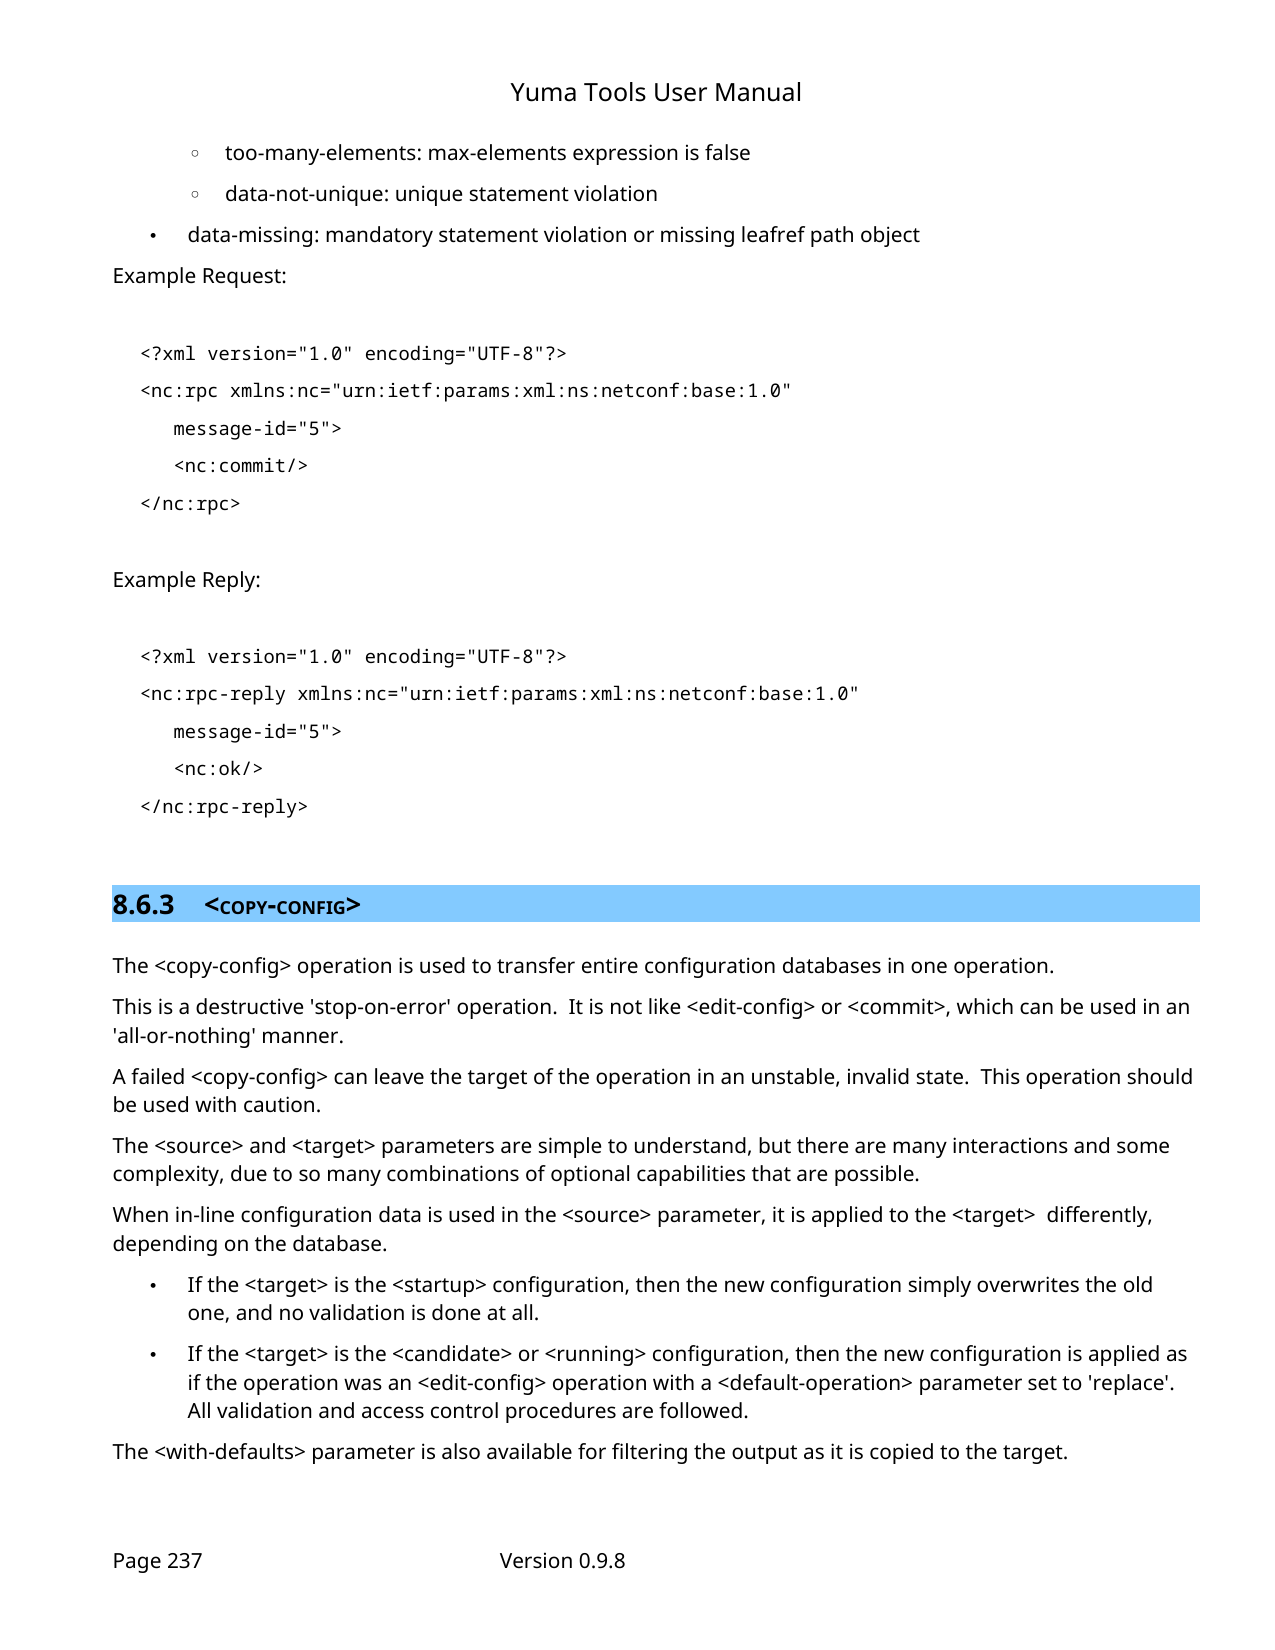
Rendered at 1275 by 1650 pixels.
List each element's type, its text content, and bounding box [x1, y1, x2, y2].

text <nc:ok/> [139, 756, 1200, 781]
text A failed <copy-config> can leave the target of the operation in an unstable, invalid state. This operation should be used with caution. [112, 1062, 1200, 1119]
text Example Reply: [112, 565, 1200, 593]
subtitle <copy-config> [112, 885, 1200, 922]
list If the <target> is the <startup> configuration, then the new configuration simply overwrites the old one, and no validation is done at all. [150, 1270, 1200, 1327]
text The <copy-config> operation is used to transfer entire configuration databases in one operation. [112, 951, 1200, 980]
text Example Request: [112, 261, 1200, 290]
text message-id="5"> [139, 718, 1200, 744]
text The <source> and <target> parameters are simple to understand, but there are many interactions and some complexity, due to so many combinations of optional capabilities that are possible. [112, 1131, 1200, 1188]
text </nc:rpc> [139, 490, 1200, 515]
list If the <target> is the <candidate> or <running> configuration, then the new configuration is applied as if the operation was an <edit-config> operation with a <default-operation> parameter set to 'replace'. All validation and access control procedures are followed. [150, 1339, 1200, 1424]
text message-id="5"> [139, 415, 1200, 440]
text <nc:rpc-reply xmlns:nc="urn:ietf:params:xml:ns:netconf:base:1.0" [139, 681, 1200, 706]
text This is a destructive 'stop-on-error' operation. It is not like <edit-config> or <commit>, which can be used in an 'all-or-nothing' manner. [112, 992, 1200, 1049]
text <?xml version="1.0" encoding="UTF-8"?> [139, 340, 1200, 365]
list data-missing: mandatory statement violation or missing leafref path object [150, 220, 1200, 249]
text <nc:commit/> [139, 452, 1200, 478]
text <?xml version="1.0" encoding="UTF-8"?> [139, 643, 1200, 669]
text When in-line configuration data is used in the <source> parameter, it is applied to the <target> differently, depending on the database. [112, 1201, 1200, 1257]
list too-many-elements: max-elements expression is false [187, 138, 1200, 167]
text </nc:rpc-reply> [139, 793, 1200, 819]
list data-not-unique: unique statement violation [187, 179, 1200, 208]
text <nc:rpc xmlns:nc="urn:ietf:params:xml:ns:netconf:base:1.0" [139, 377, 1200, 403]
text The <with-defaults> parameter is also available for filtering the output as it is copied to the target. [112, 1437, 1200, 1466]
